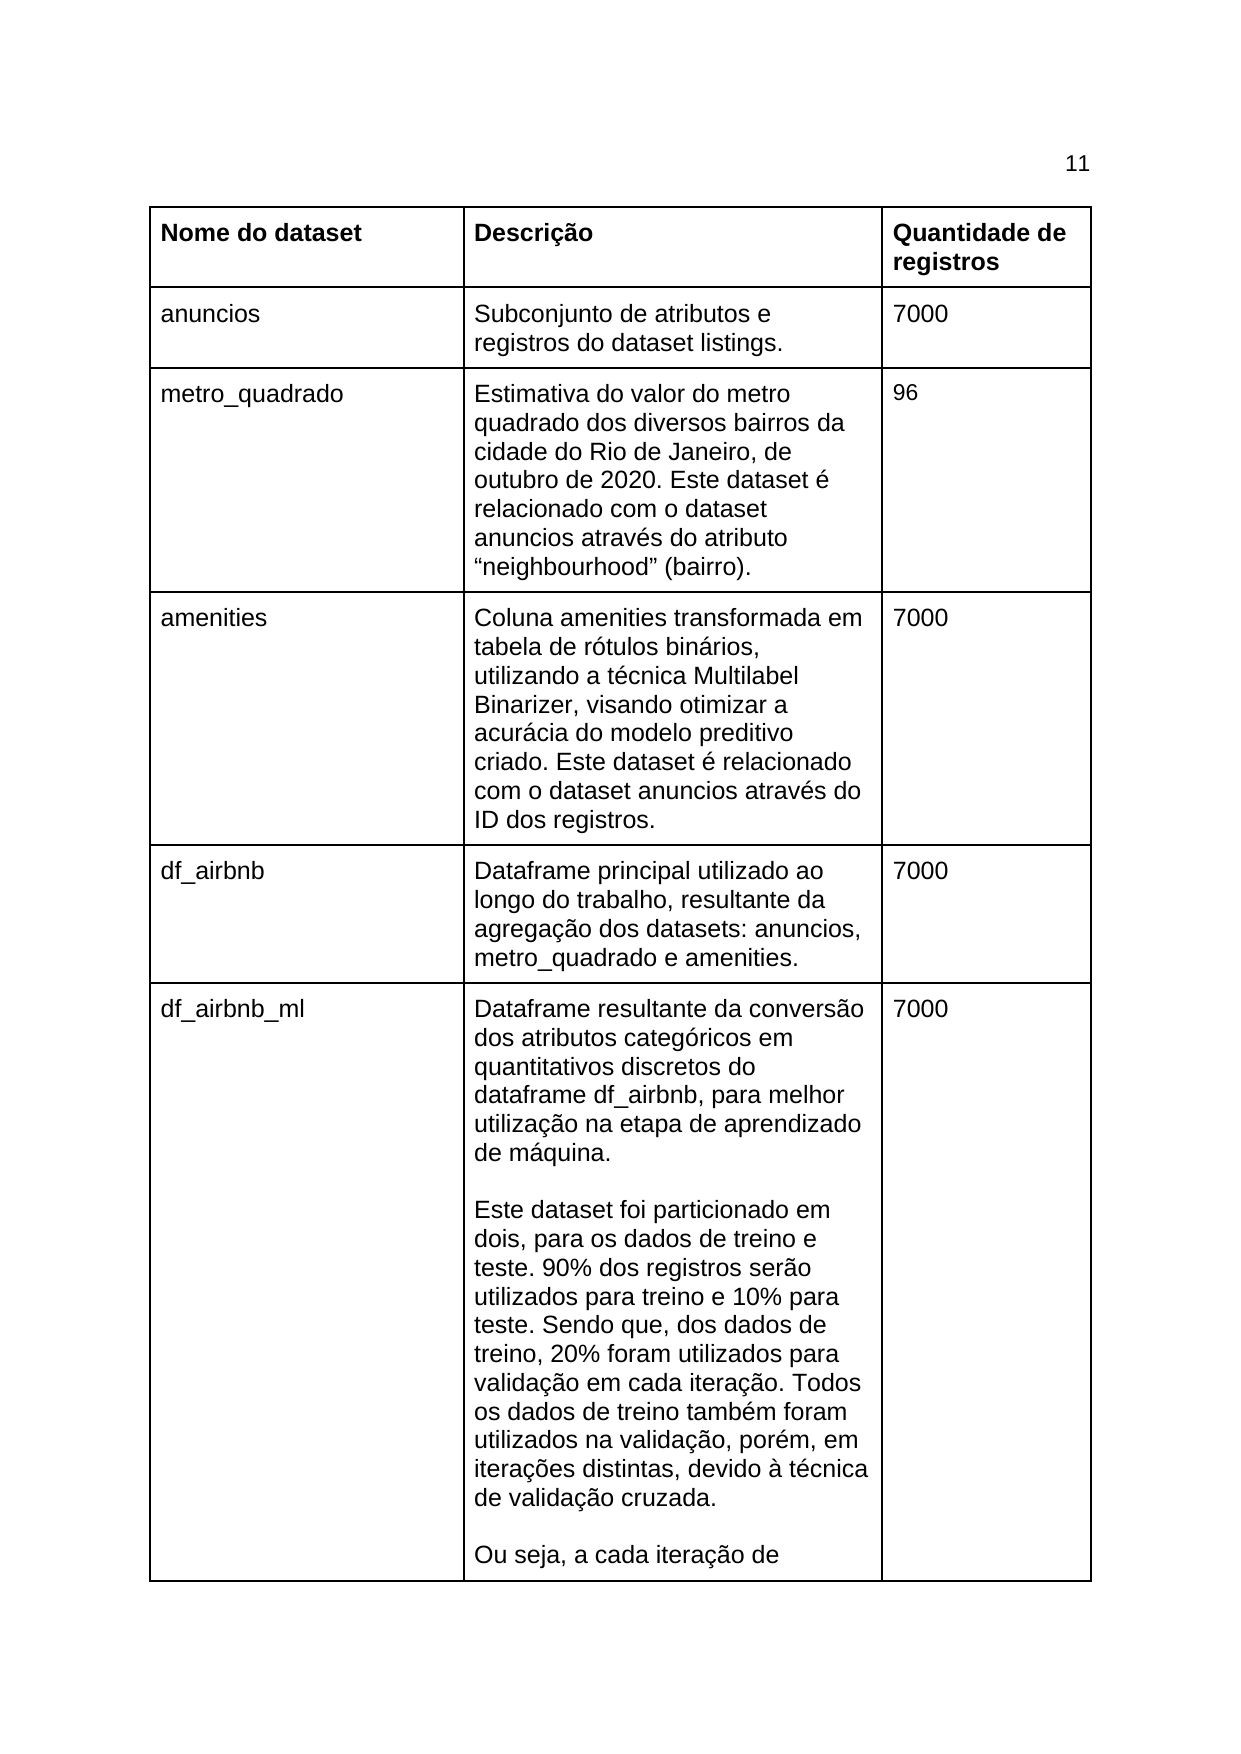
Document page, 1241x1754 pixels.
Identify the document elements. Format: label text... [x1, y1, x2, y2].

table_cell Subconjunto de atributos e registros do dataset listings. [465, 288, 881, 367]
table_cell 7000 [883, 593, 1090, 844]
table_cell 7000 [883, 288, 1090, 367]
table_cell Estimativa do valor do metro quadrado dos diversos bairros da cidade do Rio de Janeiro, de outubro de 2020. Este dataset é relacionado com o dataset anuncios através do atributo “neighbourhood” (bairro). [465, 369, 881, 591]
table_cell Dataframe principal utilizado ao longo do trabalho, resultante da agregação dos datasets: anuncios, metro_quadrado e amenities. [465, 846, 881, 982]
table_cell metro_quadrado [151, 369, 463, 591]
table_cell 96 [883, 369, 1090, 591]
table_cell Dataframe resultante da conversão dos atributos categóricos em quantitativos discretos do dataframe df_airbnb, para melhor utilização na etapa de aprendizado de máquina. Este dataset foi particionado em dois, para os dados de treino e teste. 90% dos registros serão utilizados para treino e 10% para teste. Sendo que, dos dados de treino, 20% foram utilizados para validação em cada iteração. Todos os dados de treino também foram utilizados na validação, porém, em iterações distintas, devido à técnica de validação cruzada. Ou seja, a cada iteração de [465, 984, 881, 1579]
table_cell anuncios [151, 288, 463, 367]
table_cell amenities [151, 593, 463, 844]
table_header Descrição [465, 208, 881, 286]
table_cell 7000 [883, 846, 1090, 982]
table_cell df_airbnb [151, 846, 463, 982]
table_cell 7000 [883, 984, 1090, 1579]
table_header Nome do dataset [151, 208, 463, 286]
table_cell Coluna amenities transformada em tabela de rótulos binários, utilizando a técnica Multilabel Binarizer, visando otimizar a acurácia do modelo preditivo criado. Este dataset é relacionado com o dataset anuncios através do ID dos registros. [465, 593, 881, 844]
table_cell df_airbnb_ml [151, 984, 463, 1579]
table_header Quantidade de registros [883, 208, 1090, 286]
